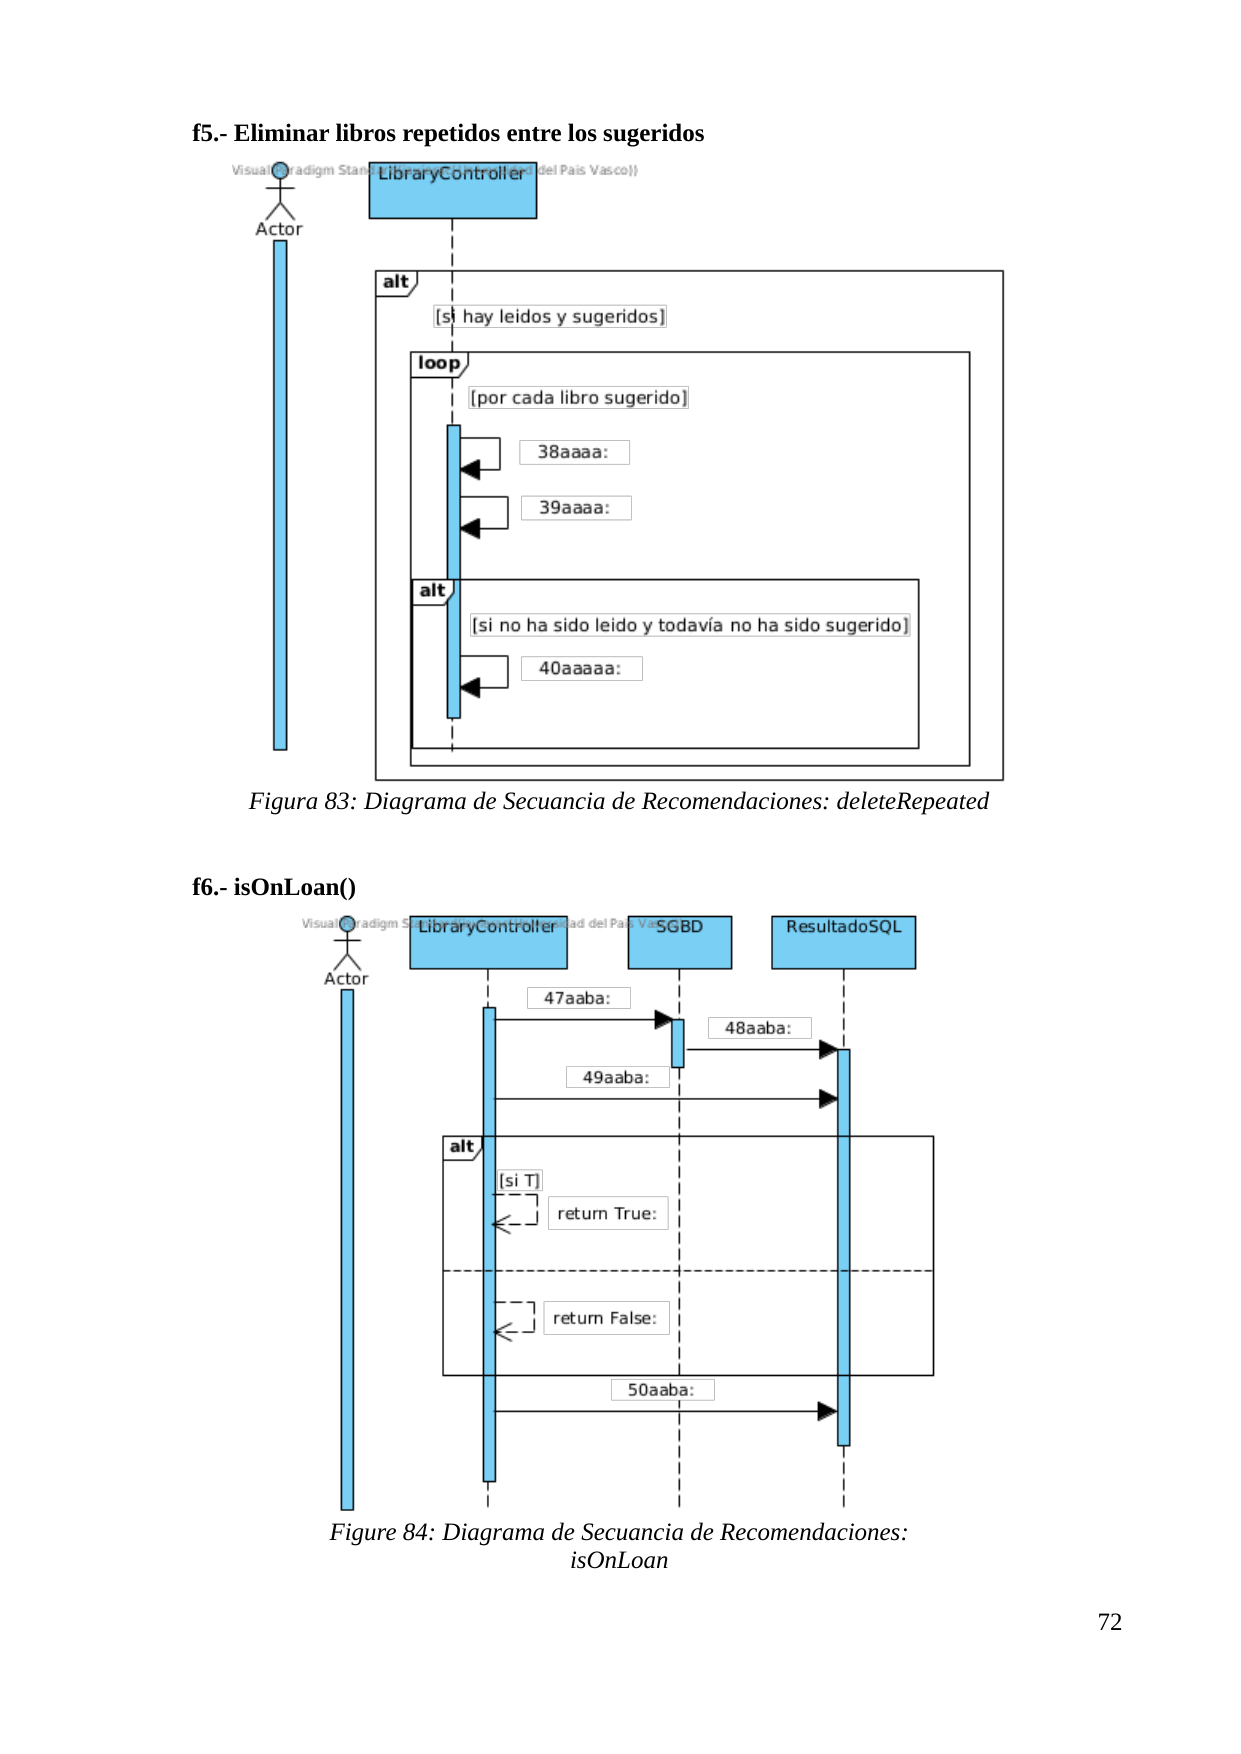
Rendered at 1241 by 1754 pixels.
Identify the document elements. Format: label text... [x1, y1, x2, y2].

subtitle f5.- Eliminar libros repetidos entre los sugeridos [118, 118, 1122, 147]
subtitle f6.- isOnLoan() [118, 872, 1122, 901]
text Figura 83: Diagrama de Secuancia de Recomendaciones: deleteRepeated [232, 786, 1008, 815]
picture [232, 159, 1009, 786]
picture [302, 913, 939, 1517]
text Figure 84: Diagrama de Secuancia de Recomendaciones: isOnLoan [302, 1517, 938, 1574]
